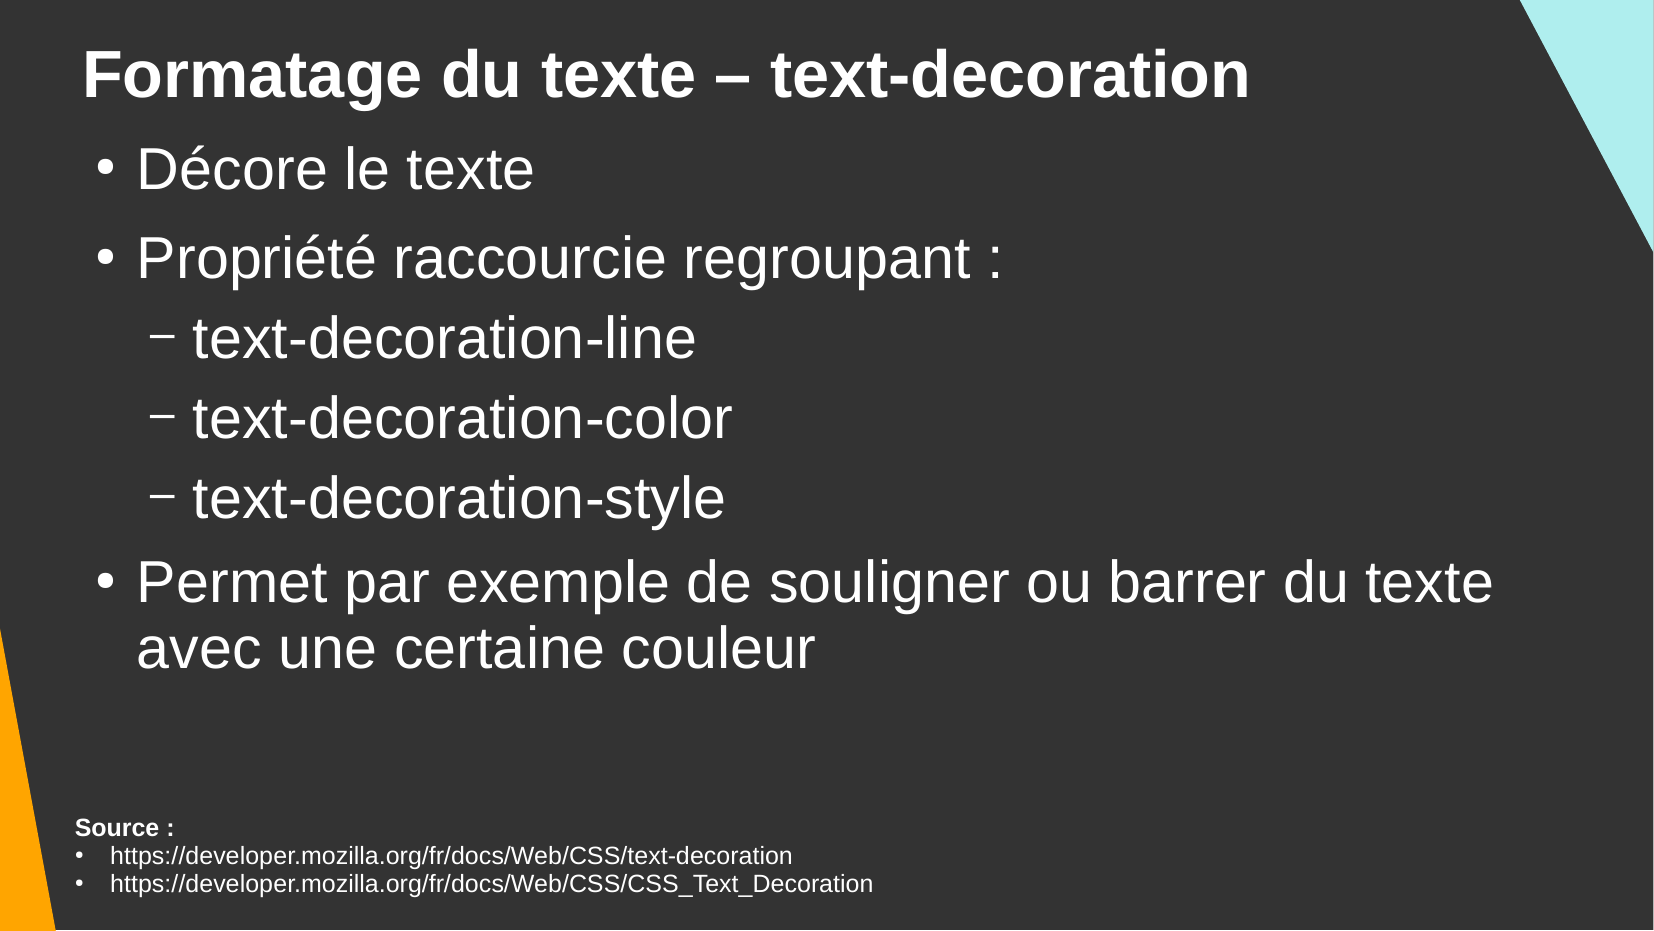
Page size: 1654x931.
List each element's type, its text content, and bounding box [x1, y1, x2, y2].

text_box [0, 628, 56, 931]
text_box Source : https://developer.mozilla.org/fr/docs/Web/CSS/text-decoration https://developer.mozilla.org/fr/docs/Web/CSS/CSS_Text_Decoration [60, 806, 1546, 905]
text_box [1519, 0, 1654, 254]
list Décore le texte Propriété raccourcie regroupant : text-decoration-line text-decoration-color text-decoration-style Permet par exemple de souligner ou barrer du texte avec une certaine couleur [80, 135, 1605, 683]
title Formatage du texte – text-decoration [82, 37, 1571, 114]
